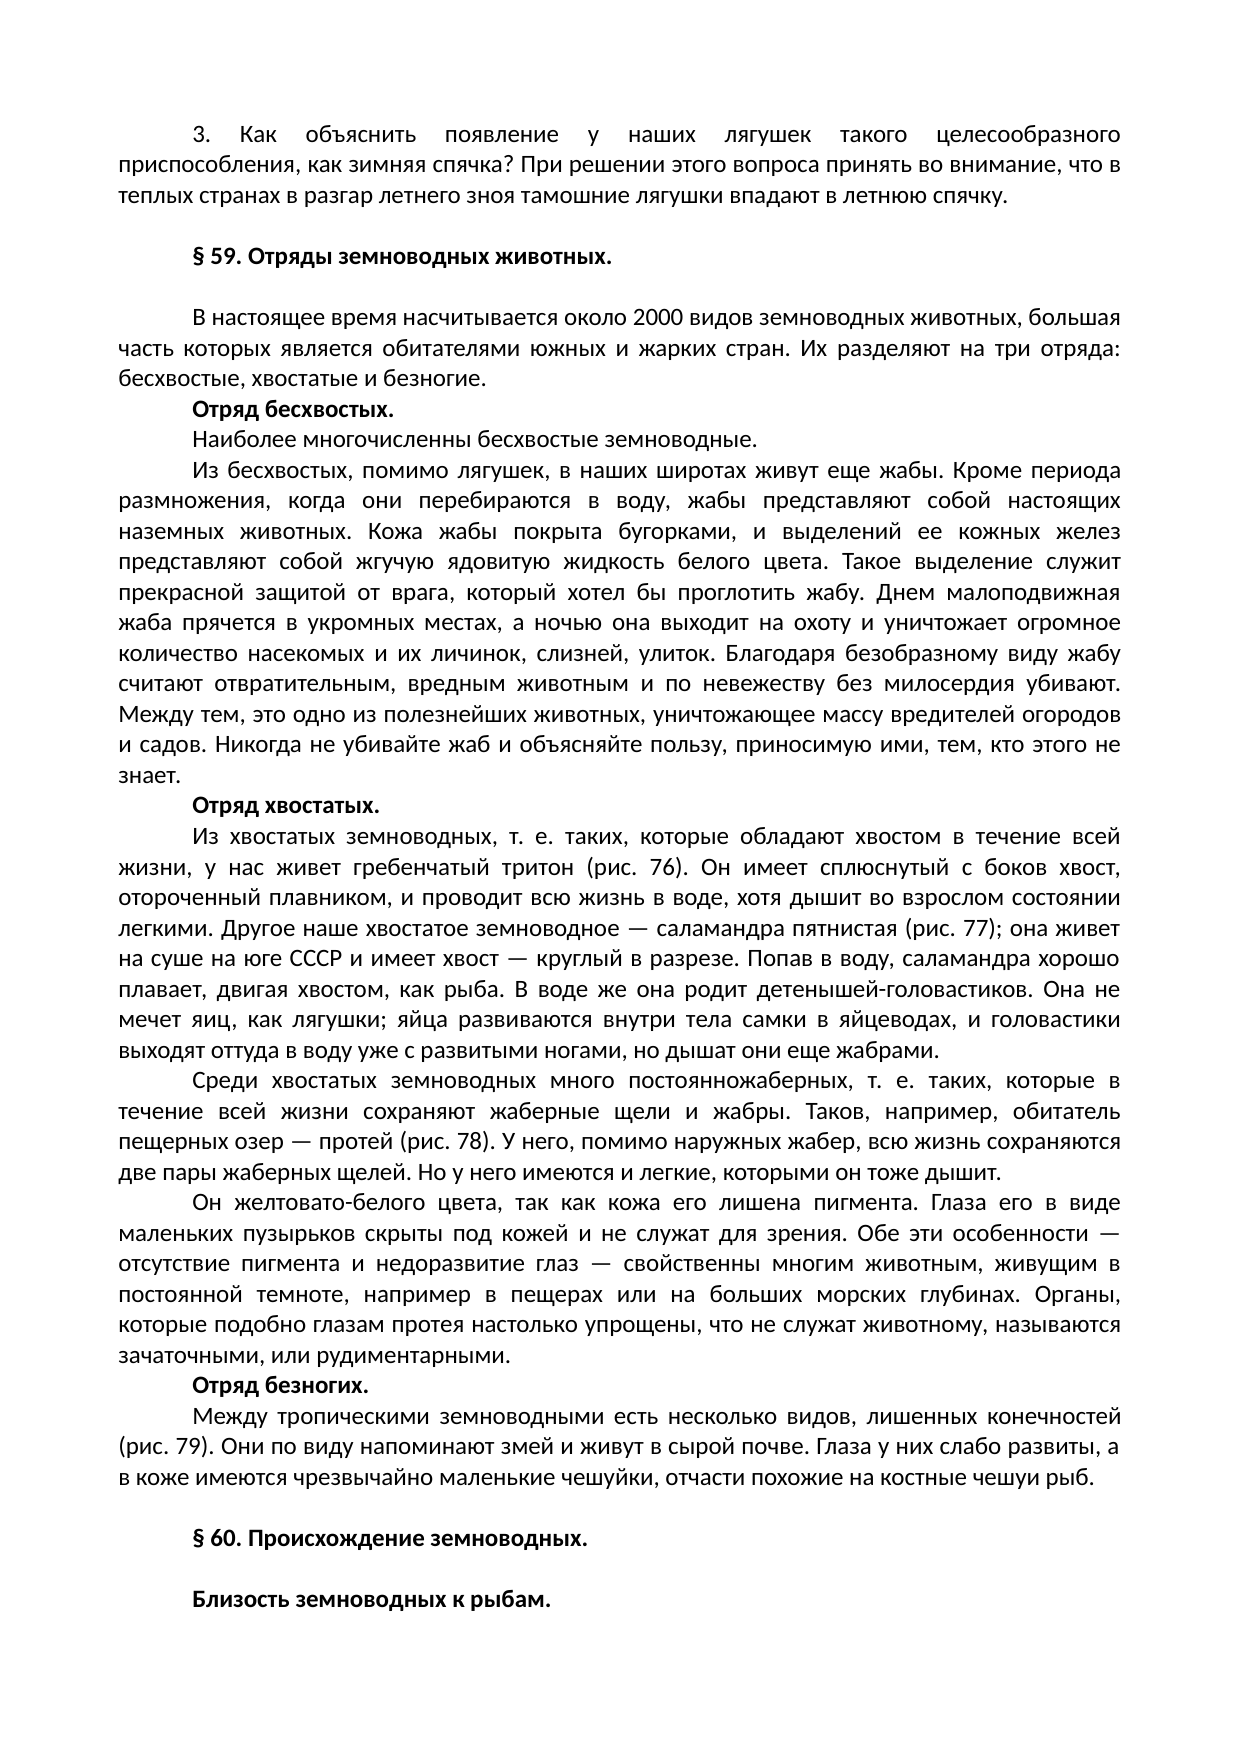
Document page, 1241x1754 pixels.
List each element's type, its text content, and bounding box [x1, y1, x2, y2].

text Отряд бесхвостых. [118, 393, 1122, 423]
text § 60. Происхождение земноводных. [118, 1522, 1122, 1553]
text Из бесхвостых, помимо лягушек, в наших широтах живут еще жабы. Кроме периода размножения, когда они перебираются в воду, жабы представляют собой настоящих наземных животных. Кожа жабы покрыта бугорками, и выделений ее кожных желез представляют собой жгучую ядовитую жидкость белого цвета. Такое выделение служит прекрасной защитой от врага, который хотел бы проглотить жабу. Днем малоподвижная жаба прячется в укромных местах, а ночью она выходит на охоту и уничтожает огромное количество насекомых и их личинок, слизней, улиток. Благодаря безобразному виду жабу считают отвратительным, вредным животным и по невежеству без милосердия убивают. Между тем, это одно из полезнейших животных, уничтожающее массу вредителей огородов и садов. Никогда не убивайте жаб и объясняйте пользу, приносимую ими, тем, кто этого не знает. [118, 454, 1122, 789]
text Наиболее многочисленны бесхвостые земноводные. [118, 423, 1122, 454]
text Отряд безногих. [118, 1369, 1122, 1400]
text Он желтовато-белого цвета, так как кожа его лишена пигмента. Глаза его в виде маленьких пузырьков скрыты под кожей и не служат для зрения. Обе эти особенности — отсутствие пигмента и недоразвитие глаз — свойственны многим животным, живущим в постоянной темноте, например в пещерах или на больших морских глубинах. Органы, которые подобно глазам протея настолько упрощены, что не служат животному, называются зачаточными, или рудиментарными. [118, 1186, 1122, 1369]
text Отряд хвостатых. [118, 789, 1122, 820]
text Между тропическими земноводными есть несколько видов, лишенных конечностей (рис. 79). Они по виду напоминают змей и живут в сырой почве. Глаза у них слабо развиты, а в коже имеются чрезвычайно маленькие чешуйки, отчасти похожие на костные чешуи рыб. [118, 1400, 1122, 1492]
text Из хвостатых земноводных, т. е. таких, которые обладают хвостом в течение всей жизни, у нас живет гребенчатый тритон (рис. 76). Он имеет сплюснутый с боков хвост, отороченный плавником, и проводит всю жизнь в воде, хотя дышит во взрослом состоянии легкими. Другое наше хвостатое земноводное — саламандра пятнистая (рис. 77); она живет на суше на юге СССР и имеет хвост — круглый в разрезе. Попав в воду, саламандра хорошо плавает, двигая хвостом, как рыба. В воде же она родит детенышей-головастиков. Она не мечет яиц, как лягушки; яйца развиваются внутри тела самки в яйцеводах, и головастики выходят оттуда в воду уже с развитыми ногами, но дышат они еще жабрами. [118, 820, 1122, 1064]
text Близость земноводных к рыбам. [118, 1583, 1122, 1614]
text В настоящее время насчитывается около 2000 видов земноводных животных, большая часть которых является обитателями южных и жарких стран. Их разделяют на три отряда: бесхвостые, хвостатые и безногие. [118, 301, 1122, 393]
text Среди хвостатых земноводных много постоянножаберных, т. е. таких, которые в течение всей жизни сохраняют жаберные щели и жабры. Таков, например, обитатель пещерных озер — протей (рис. 78). У него, помимо наружных жабер, всю жизнь сохраняются две пары жаберных щелей. Но у него имеются и легкие, которыми он тоже дышит. [118, 1064, 1122, 1186]
text 3. Как объяснить появление у наших лягушек такого целесообразного приспособления, как зимняя спячка? При решении этого вопроса принять во внимание, что в теплых странах в разгар летнего зноя тамошние лягушки впадают в летнюю спячку. [118, 118, 1122, 210]
text § 59. Отряды земноводных животных. [118, 240, 1122, 271]
